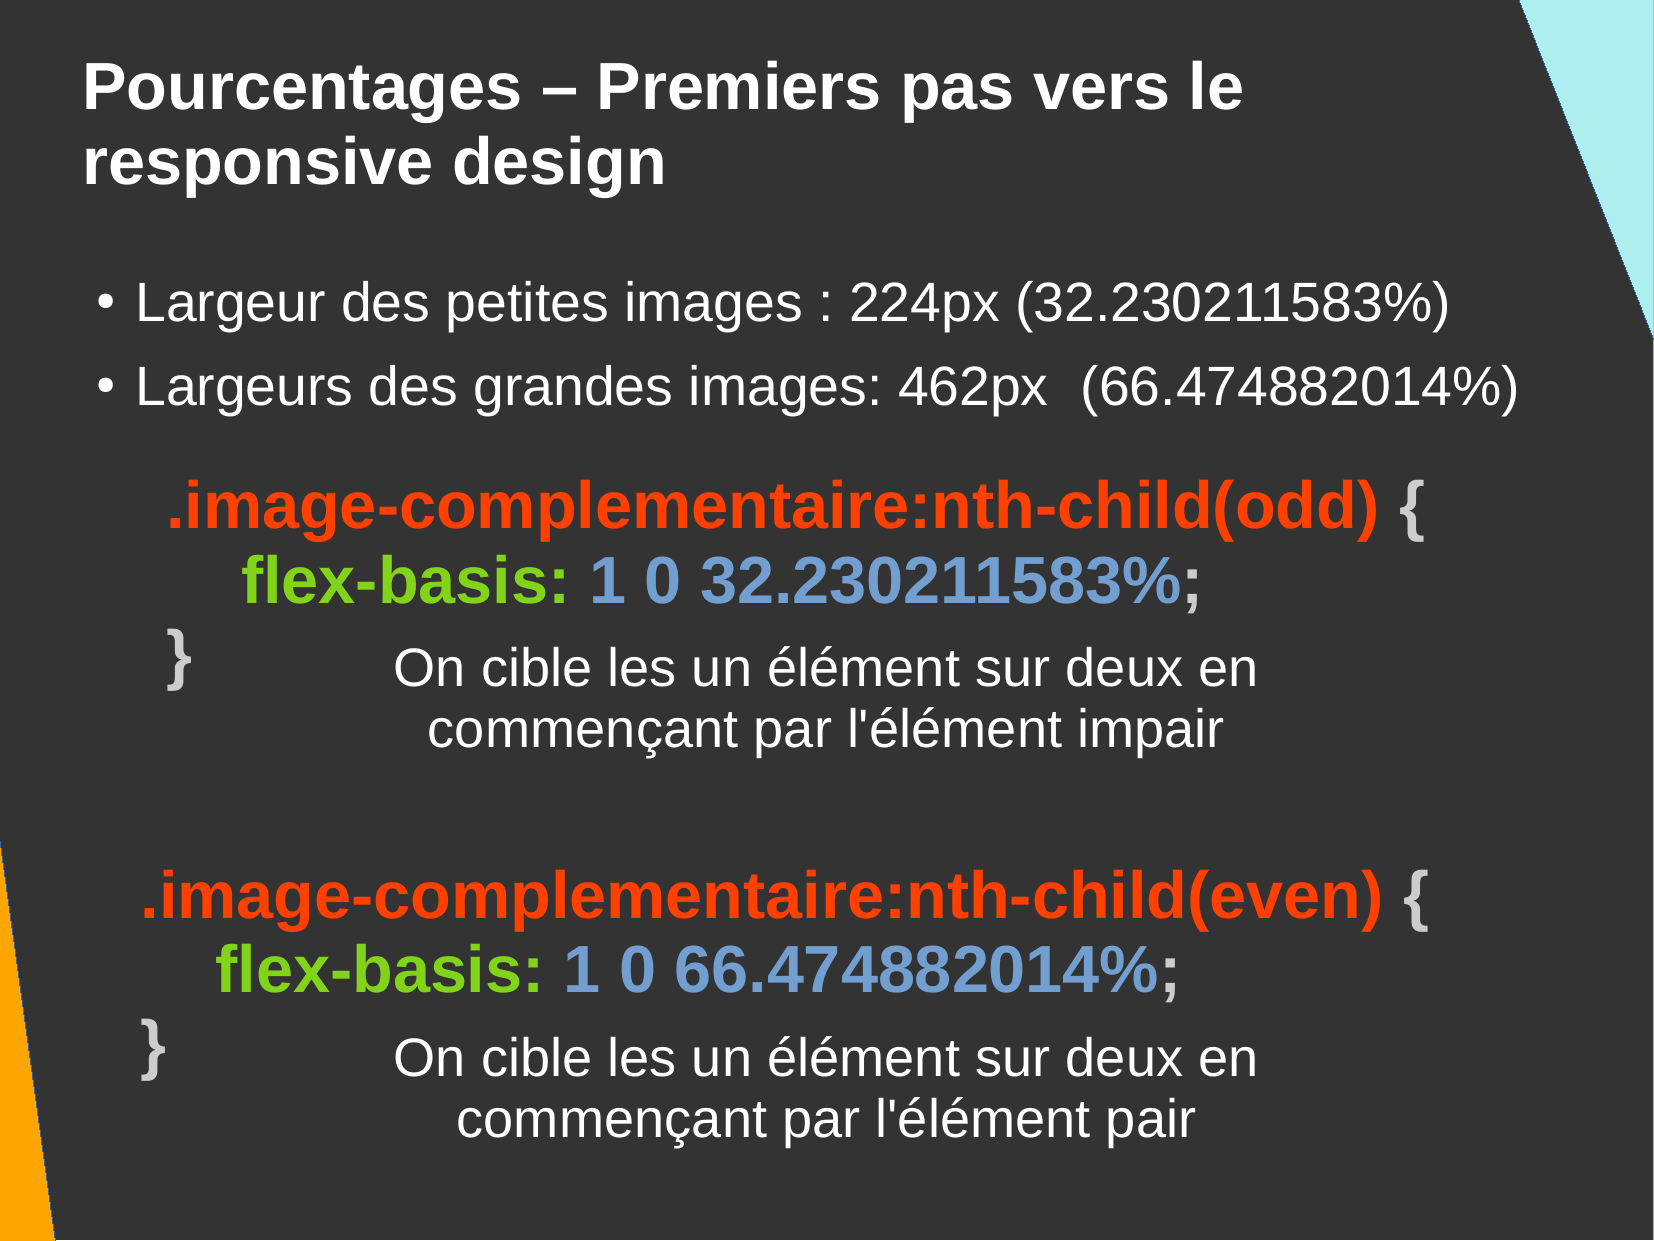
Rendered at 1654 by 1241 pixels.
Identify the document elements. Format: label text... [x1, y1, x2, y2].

list Largeur des petites images : 224px (32.230211583%) Largeurs des grandes images: 462px (66.474882014%) [82, 271, 1595, 438]
title Pourcentages – Premiers pas vers le responsive design [82, 49, 1571, 199]
title On cible les un élément sur deux en commençant par l'élément pair [299, 1027, 1355, 1149]
text_box .image-complementaire:nth-child(even) { flex-basis: 1 0 66.474882014%; } [125, 850, 1477, 1111]
text_box .image-complementaire:nth-child(odd) { flex-basis: 1 0 32.230211583%; } [151, 460, 1503, 721]
text_box [0, 840, 56, 1241]
text_box [1519, 0, 1654, 340]
title On cible les un élément sur deux en commençant par l'élément impair [299, 637, 1355, 759]
